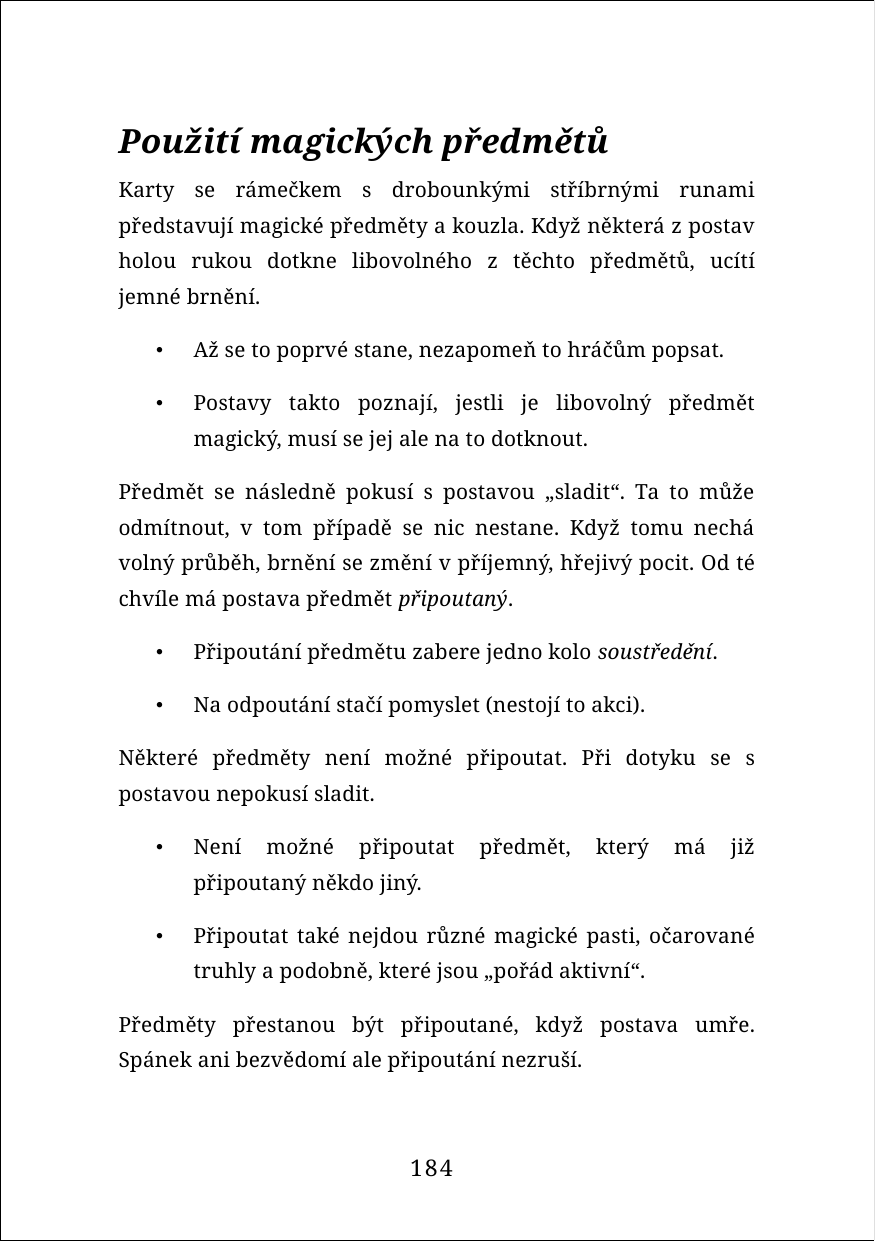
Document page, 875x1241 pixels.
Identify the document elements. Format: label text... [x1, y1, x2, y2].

list Až se to poprvé stane, nezapomeň to hráčům popsat. [156, 335, 756, 364]
list Připoutat také nejdou různé magické pasti, očarované truhly a podobně, které jsou „pořád aktivní“. [156, 921, 756, 985]
text Předmět se následně pokusí s postavou „sladit“. Ta to může odmítnout, v tom případě se nic nestane. Když tomu nechá volný průběh, brnění se změní v příjemný, hřejivý pocit. Od té chvíle má postava předmět připoutaný. [118, 477, 756, 612]
list Není možné připoutat předmět, který má již připoutaný někdo jiný. [156, 832, 756, 896]
subtitle Použití magických předmětů [118, 118, 756, 164]
text Předměty přestanou být připoutané, když postava umře. Spánek ani bezvědomí ale připoutání nezruší. [118, 1010, 756, 1074]
text Karty se rámečkem s drobounkými stříbrnými runami představují magické předměty a kouzla. Když některá z postav holou rukou dotkne libovolného z těchto předmětů, ucítí jemné brnění. [118, 175, 756, 310]
list Na odpoutání stačí pomyslet (nestojí to akci). [156, 690, 756, 719]
text Některé předměty není možné připoutat. Při dotyku se s postavou nepokusí sladit. [118, 743, 756, 807]
list Připoutání předmětu zabere jedno kolo soustředění. [156, 637, 756, 665]
list Postavy takto poznají, jestli je libovolný předmět magický, musí se jej ale na to dotknout. [156, 388, 756, 452]
